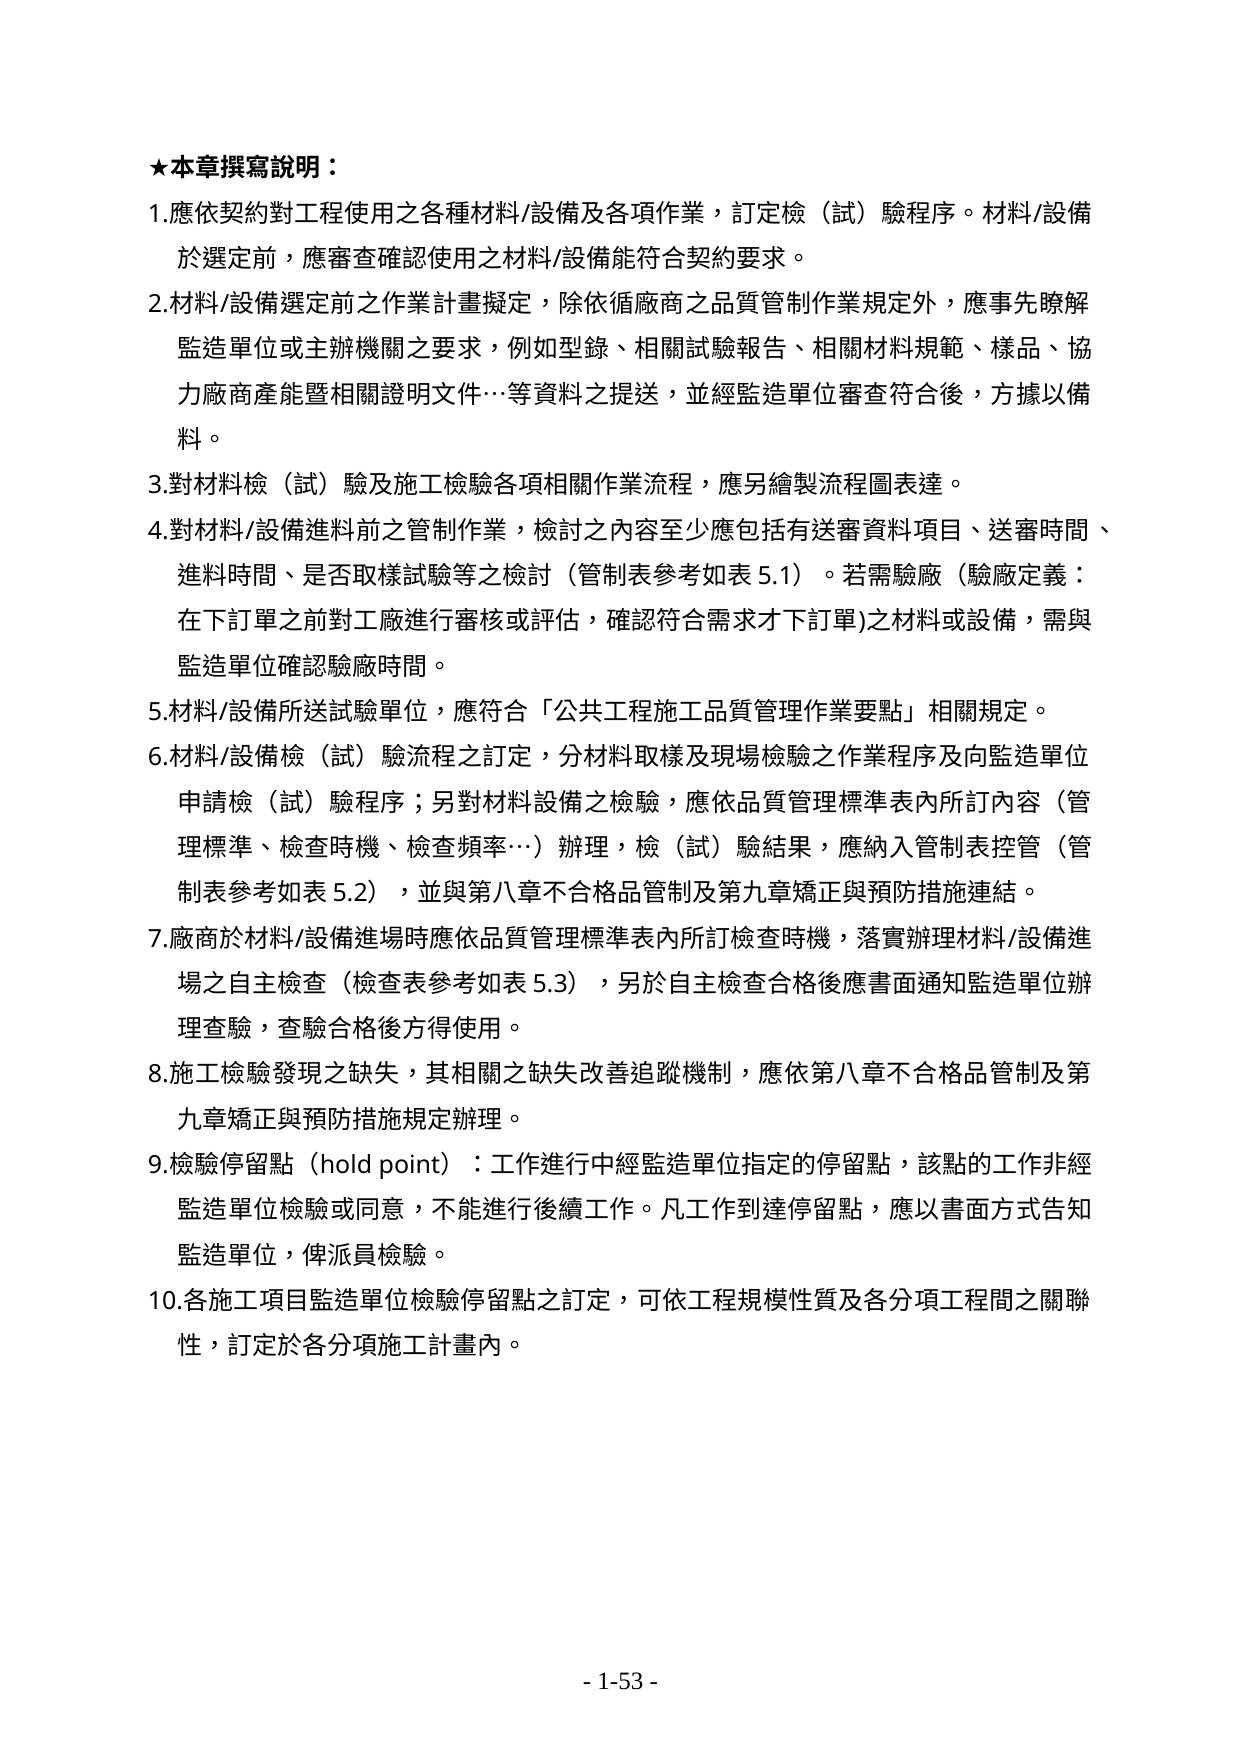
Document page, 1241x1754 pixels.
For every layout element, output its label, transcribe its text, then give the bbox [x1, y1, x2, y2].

text 8.施工檢驗發現之缺失，其相關之缺失改善追蹤機制，應依第八章不合格品管制及第九章矯正與預防措施規定辦理。 [148, 1054, 1092, 1136]
text 2.材料/設備選定前之作業計畫擬定，除依循廠商之品質管制作業規定外，應事先瞭解監造單位或主辦機關之要求，例如型錄、相關試驗報告、相關材料規範、樣品、協力廠商產能暨相關證明文件…等資料之提送，並經監造單位審查符合後，方據以備料。 [148, 284, 1092, 456]
text 5.材料/設備所送試驗單位，應符合「公共工程施工品質管理作業要點」相關規定。 [148, 691, 1092, 728]
text 10.各施工項目監造單位檢驗停留點之訂定，可依工程規模性質及各分項工程間之關聯性，訂定於各分項施工計畫內。 [148, 1281, 1092, 1362]
text 7.廠商於材料/設備進場時應依品質管理標準表內所訂檢查時機，落實辦理材料/設備進場之自主檢查（檢查表參考如表5.3），另於自主檢查合格後應書面通知監造單位辦理查驗，查驗合格後方得使用。 [148, 918, 1092, 1045]
text 3.對材料檢（試）驗及施工檢驗各項相關作業流程，應另繪製流程圖表達。 [148, 465, 1092, 501]
text 4.對材料/設備進料前之管制作業，檢討之內容至少應包括有送審資料項目、送審時間、進料時間、是否取樣試驗等之檢討（管制表參考如表5.1）。若需驗廠（驗廠定義：在下訂單之前對工廠進行審核或評估，確認符合需求才下訂單)之材料或設備，需與監造單位確認驗廠時間。 [148, 510, 1092, 682]
text ★本章撰寫說明： [148, 148, 1092, 184]
text 1.應依契約對工程使用之各種材料/設備及各項作業，訂定檢（試）驗程序。材料/設備於選定前，應審查確認使用之材料/設備能符合契約要求。 [148, 193, 1092, 274]
text 6.材料/設備檢（試）驗流程之訂定，分材料取樣及現場檢驗之作業程序及向監造單位申請檢（試）驗程序；另對材料設備之檢驗，應依品質管理標準表內所訂內容（管理標準、檢查時機、檢查頻率…）辦理，檢（試）驗結果，應納入管制表控管（管制表參考如表5.2），並與第八章不合格品管制及第九章矯正與預防措施連結。 [148, 737, 1092, 909]
text 9.檢驗停留點（hold point）：工作進行中經監造單位指定的停留點，該點的工作非經監造單位檢驗或同意，不能進行後續工作。凡工作到達停留點，應以書面方式告知監造單位，俾派員檢驗。 [148, 1144, 1092, 1271]
